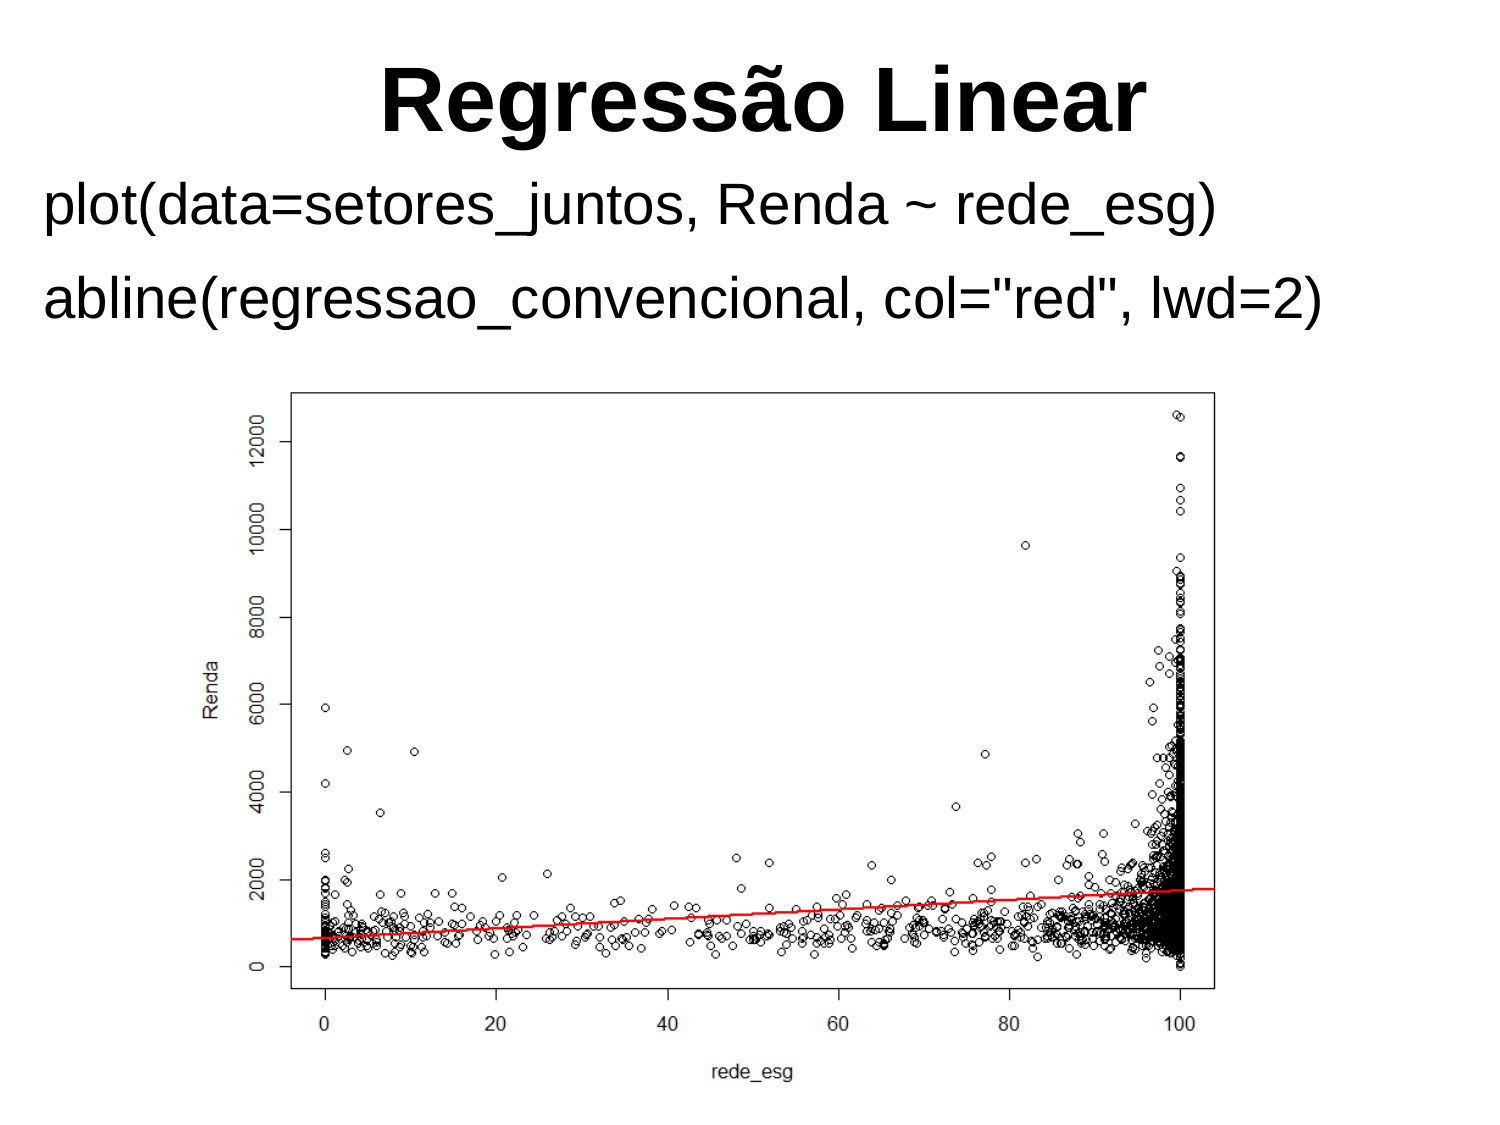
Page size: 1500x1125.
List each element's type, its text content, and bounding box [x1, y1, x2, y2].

title Regressão Linear [117, 28, 1412, 171]
list plot(data=setores_juntos, Renda ~ rede_esg) abline(regressao_convencional, col="red", lwd=2) [43, 171, 1461, 886]
picture [198, 385, 1225, 1087]
